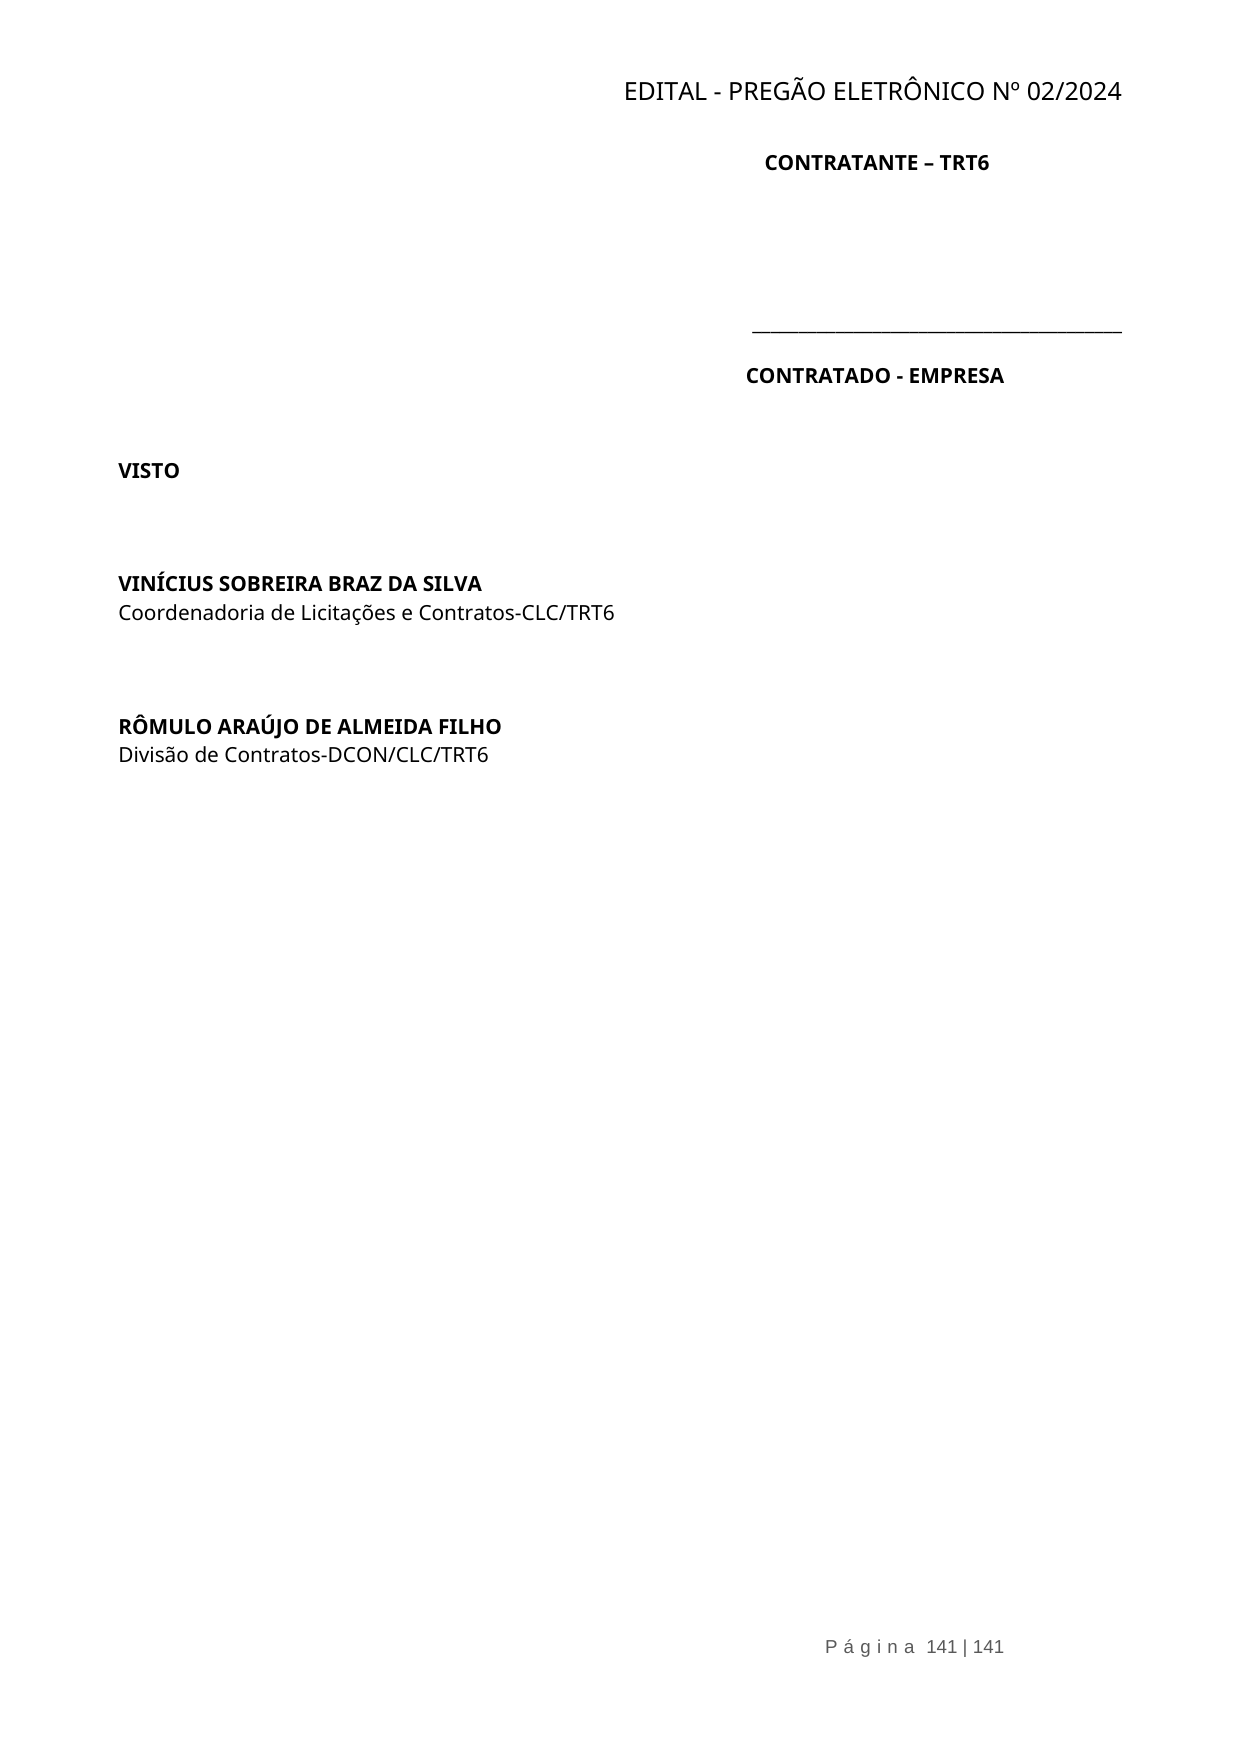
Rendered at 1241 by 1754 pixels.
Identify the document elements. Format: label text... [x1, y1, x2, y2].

text ________________________________________ [118, 308, 1122, 336]
text VISTO [118, 456, 1122, 484]
text VINÍCIUS SOBREIRA BRAZ DA SILVA [118, 569, 1122, 598]
text CONTRATADO - EMPRESA [118, 361, 1004, 390]
text RÔMULO ARAÚJO DE ALMEIDA FILHO [118, 712, 1122, 740]
text CONTRATANTE – TRT6 [118, 148, 989, 176]
text Coordenadoria de Licitações e Contratos-CLC/TRT6 [118, 598, 1122, 626]
text Divisão de Contratos-DCON/CLC/TRT6 [118, 740, 1122, 769]
